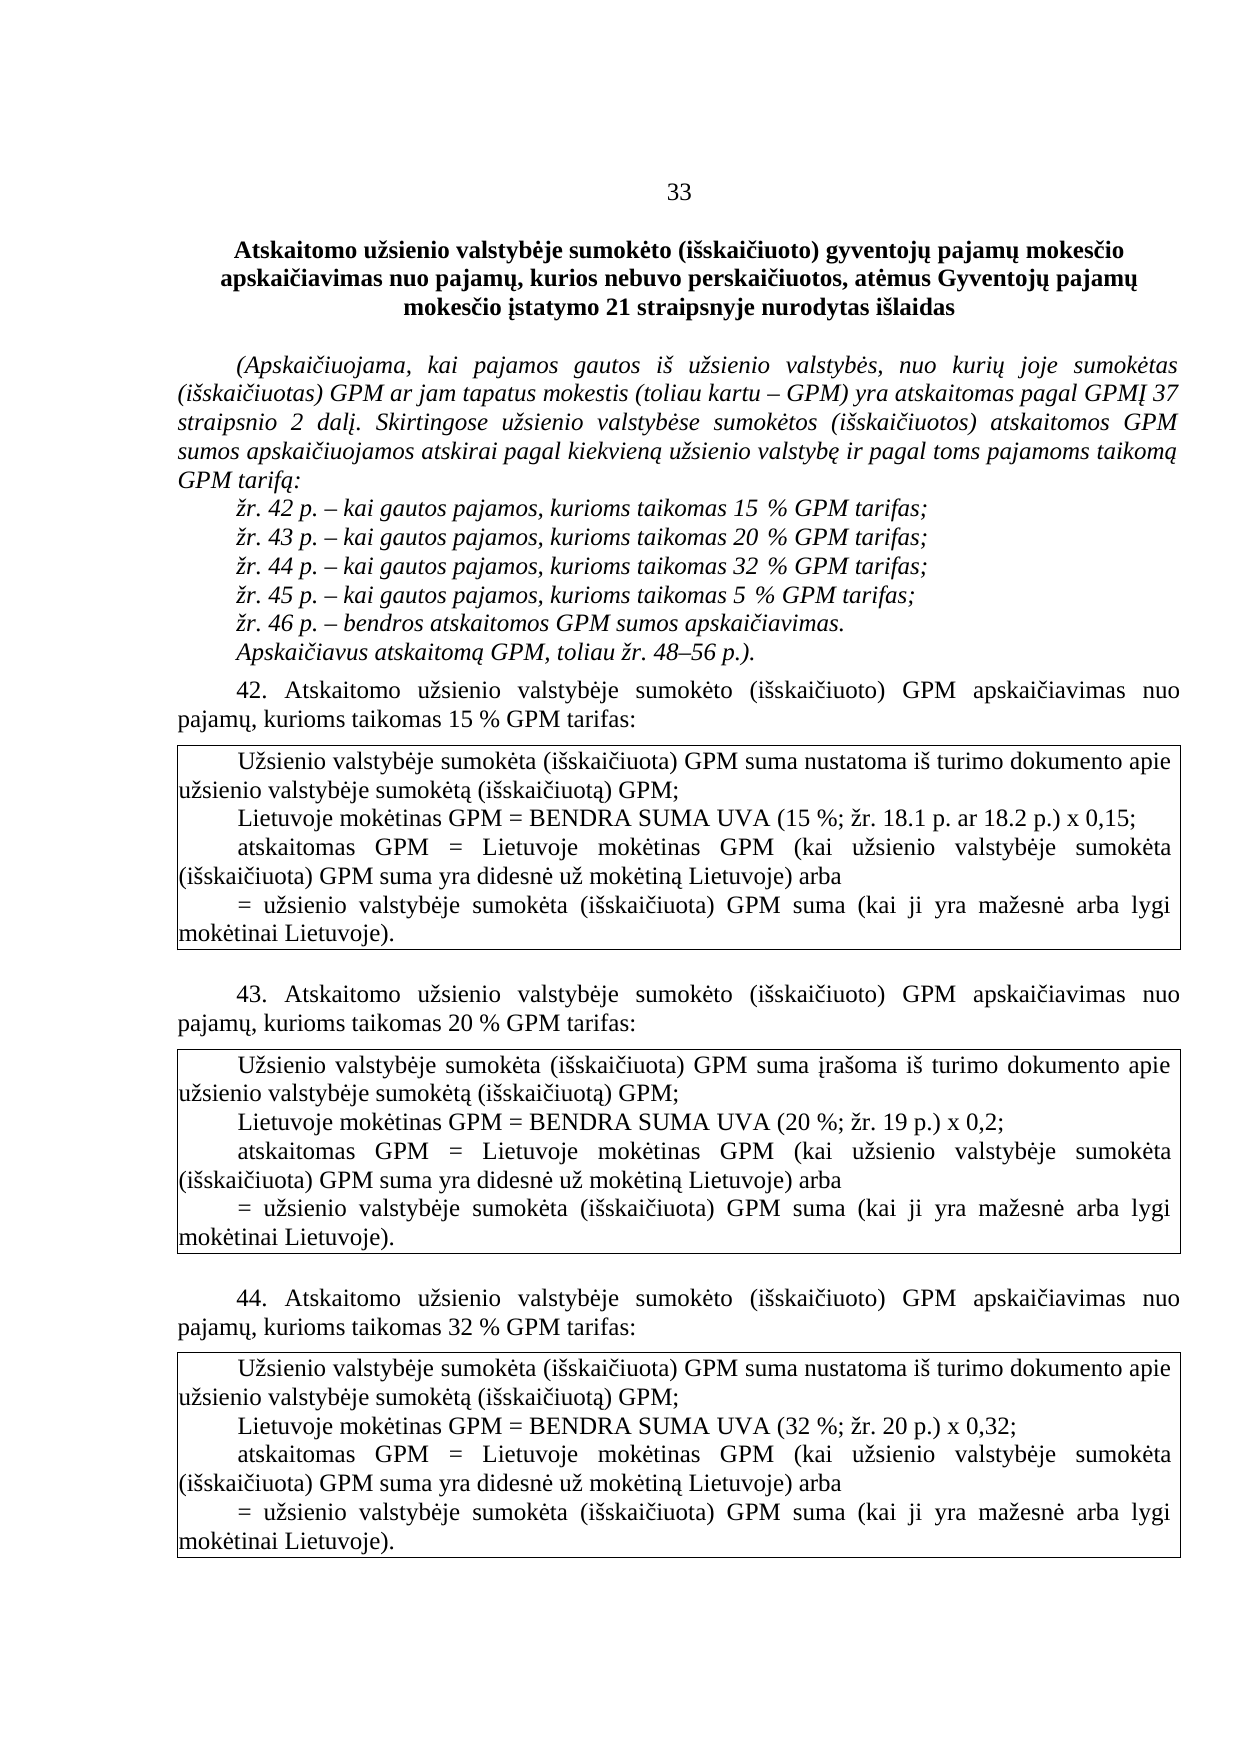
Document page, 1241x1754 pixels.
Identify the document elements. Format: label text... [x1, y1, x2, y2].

text žr. 45 p. – kai gautos pajamos, kurioms taikomas 5 % GPM tarifas; [177, 580, 1181, 608]
text Užsienio valstybėje sumokėta (išskaičiuota) GPM suma nustatoma iš turimo dokumento apie užsienio valstybėje sumokėtą (išskaičiuotą) GPM; [178, 746, 1180, 802]
text = užsienio valstybėje sumokėta (išskaičiuota) GPM suma (kai ji yra mažesnė arba lygi mokėtinai Lietuvoje). [178, 1496, 1180, 1557]
text žr. 44 p. – kai gautos pajamos, kurioms taikomas 32 % GPM tarifas; [177, 551, 1181, 580]
text Lietuvoje mokėtinas GPM = BENDRA SUMA UVA (32 %; žr. 20 p.) x 0,32; [178, 1410, 1180, 1438]
text (Apskaičiuojama, kai pajamos gautos iš užsienio valstybės, nuo kurių joje sumokėtas (išskaičiuotas) GPM ar jam tapatus mokestis (toliau kartu – GPM) yra atskaitomas pagal GPMĮ 37 straipsnio 2 dalį. Skirtingose užsienio valstybėse sumokėtos (išskaičiuotos) atskaitomos GPM sumos apskaičiuojamos atskirai pagal kiekvieną užsienio valstybę ir pagal toms pajamoms taikomą GPM tarifą: [177, 350, 1181, 493]
text Užsienio valstybėje sumokėta (išskaičiuota) GPM suma nustatoma iš turimo dokumento apie užsienio valstybėje sumokėtą (išskaičiuotą) GPM; [178, 1353, 1180, 1410]
text Lietuvoje mokėtinas GPM = BENDRA SUMA UVA (20 %; žr. 19 p.) x 0,2; [178, 1106, 1180, 1135]
text = užsienio valstybėje sumokėta (išskaičiuota) GPM suma (kai ji yra mažesnė arba lygi mokėtinai Lietuvoje). [178, 889, 1180, 949]
text atskaitomas GPM = Lietuvoje mokėtinas GPM (kai užsienio valstybėje sumokėta (išskaičiuota) GPM suma yra didesnė už mokėtiną Lietuvoje) arba [178, 1135, 1180, 1192]
text Apskaičiavus atskaitomą GPM, toliau žr. 48–56 p.). [177, 637, 1181, 666]
text 43. Atskaitomo užsienio valstybėje sumokėto (išskaičiuoto) GPM apskaičiavimas nuo pajamų, kurioms taikomas 20 % GPM tarifas: [177, 979, 1181, 1037]
text žr. 43 p. – kai gautos pajamos, kurioms taikomas 20 % GPM tarifas; [177, 522, 1181, 551]
text = užsienio valstybėje sumokėta (išskaičiuota) GPM suma (kai ji yra mažesnė arba lygi mokėtinai Lietuvoje). [178, 1192, 1180, 1253]
text atskaitomas GPM = Lietuvoje mokėtinas GPM (kai užsienio valstybėje sumokėta (išskaičiuota) GPM suma yra didesnė už mokėtiną Lietuvoje) arba [178, 1438, 1180, 1496]
text žr. 46 p. – bendros atskaitomos GPM sumos apskaičiavimas. [177, 608, 1181, 637]
text Lietuvoje mokėtinas GPM = BENDRA SUMA UVA (15 %; žr. 18.1 p. ar 18.2 p.) x 0,15; [178, 802, 1180, 831]
text žr. 42 p. – kai gautos pajamos, kurioms taikomas 15 % GPM tarifas; [177, 493, 1181, 522]
text Užsienio valstybėje sumokėta (išskaičiuota) GPM suma įrašoma iš turimo dokumento apie užsienio valstybėje sumokėtą (išskaičiuotą) GPM; [178, 1050, 1180, 1106]
text Atskaitomo užsienio valstybėje sumokėto (išskaičiuoto) gyventojų pajamų mokesčio apskaičiavimas nuo pajamų, kurios nebuvo perskaičiuotos, atėmus Gyventojų pajamų mokesčio įstatymo 21 straipsnyje nurodytas išlaidas [177, 235, 1181, 321]
text atskaitomas GPM = Lietuvoje mokėtinas GPM (kai užsienio valstybėje sumokėta (išskaičiuota) GPM suma yra didesnė už mokėtiną Lietuvoje) arba [178, 831, 1180, 889]
text 42. Atskaitomo užsienio valstybėje sumokėto (išskaičiuoto) GPM apskaičiavimas nuo pajamų, kurioms taikomas 15 % GPM tarifas: [177, 676, 1181, 733]
text 44. Atskaitomo užsienio valstybėje sumokėto (išskaičiuoto) GPM apskaičiavimas nuo pajamų, kurioms taikomas 32 % GPM tarifas: [177, 1283, 1181, 1340]
